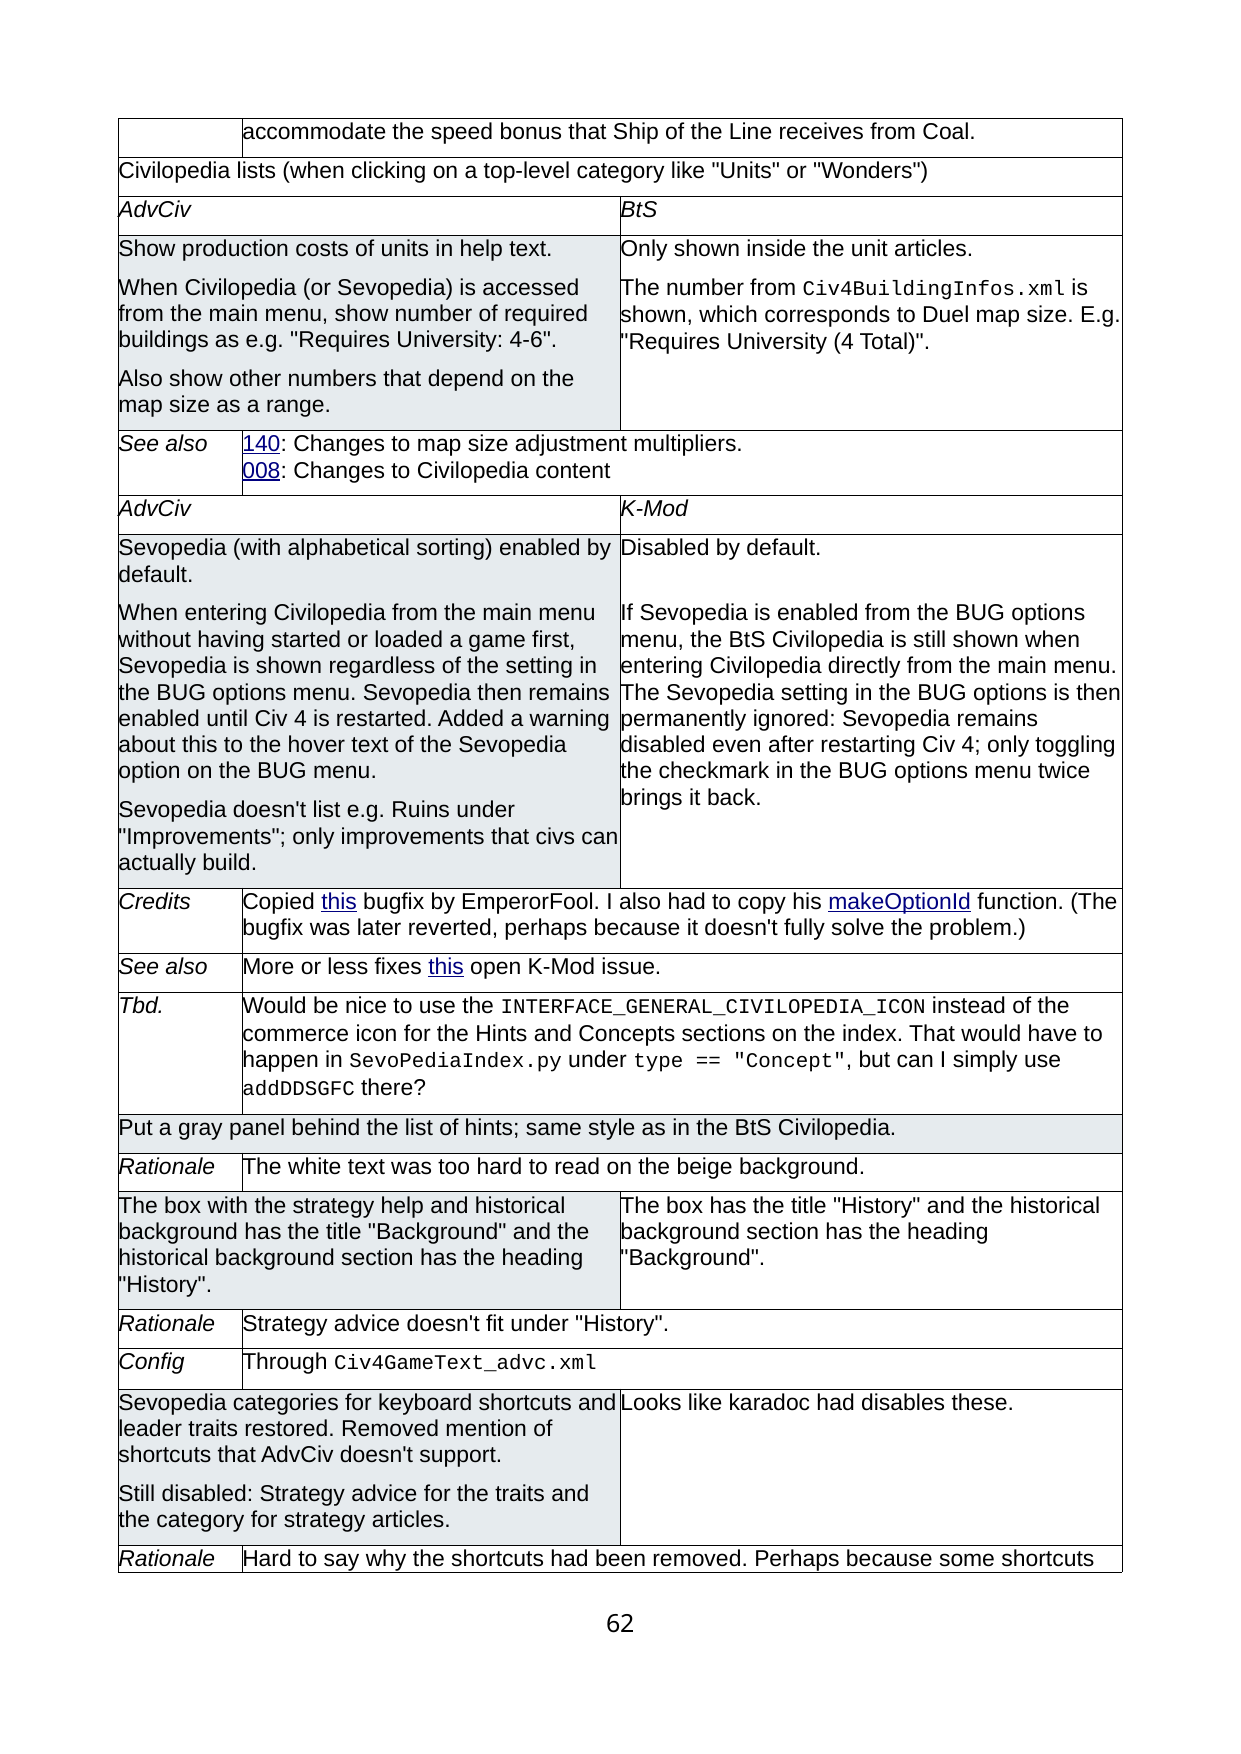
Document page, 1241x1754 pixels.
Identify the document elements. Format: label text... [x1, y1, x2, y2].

table_cell Rationale [119, 1546, 242, 1572]
table_cell Copied this bugfix by EmperorFool. I also had to copy his makeOptionId function. (The bugfix was later reverted, perhaps because it doesn't fully solve the problem.) [243, 889, 1122, 953]
table_cell See also [119, 431, 242, 495]
table_cell Only shown inside the unit articles. The number from Civ4BuildingInfos.xml is shown, which corresponds to Duel map size. E.g. "Requires University (4 Total)". [621, 236, 1122, 430]
table_cell accommodate the speed bonus that Ship of the Line receives from Coal. [243, 119, 1122, 157]
table_cell Through Civ4GameText_advc.xml [243, 1349, 1122, 1388]
table_cell Civilopedia lists (when clicking on a top-level category like "Units" or "Wonders") [119, 158, 1122, 196]
table_cell The white text was too hard to read on the beige background. [243, 1154, 1122, 1191]
table_cell Sevopedia (with alphabetical sorting) enabled by default. When entering Civilopedia from the main menu without having started or loaded a game first, Sevopedia is shown regardless of the setting in the BUG options menu. Sevopedia then remains enabled until Civ 4 is restarted. Added a warning about this to the hover text of the Sevopedia option on the BUG menu. Sevopedia doesn't list e.g. Ruins under "Improvements"; only improvements that civs can actually build. [119, 535, 620, 888]
table_cell Config [119, 1349, 242, 1388]
table_cell K-Mod [621, 496, 1122, 534]
table_cell More or less fixes this open K-Mod issue. [243, 954, 1122, 992]
table_cell Put a gray panel behind the list of hints; same style as in the BtS Civilopedia. [119, 1115, 1122, 1153]
table_cell Show production costs of units in help text. When Civilopedia (or Sevopedia) is accessed from the main menu, show number of required buildings as e.g. "Requires University: 4-6". Also show other numbers that depend on the map size as a range. [119, 236, 620, 430]
table_cell Sevopedia categories for keyboard shortcuts and leader traits restored. Removed mention of shortcuts that AdvCiv doesn't support. Still disabled: Strategy advice for the traits and the category for strategy articles. [119, 1390, 620, 1545]
table_cell [119, 119, 242, 157]
table_cell Tbd. [119, 993, 242, 1114]
table_cell Disabled by default. If Sevopedia is enabled from the BUG options menu, the BtS Civilopedia is still shown when entering Civilopedia directly from the main menu. The Sevopedia setting in the BUG options is then permanently ignored: Sevopedia remains disabled even after restarting Civ 4; only toggling the checkmark in the BUG options menu twice brings it back. [621, 535, 1122, 888]
table_cell The box has the title "History" and the historical background section has the heading "Background". [621, 1192, 1122, 1309]
table_cell Rationale [119, 1154, 242, 1191]
table_cell Hard to say why the shortcuts had been removed. Perhaps because some shortcuts [243, 1546, 1122, 1572]
table_cell Rationale [119, 1310, 242, 1348]
table_cell BtS [621, 197, 1122, 235]
table_cell Looks like karadoc had disables these. [621, 1390, 1122, 1545]
table_cell The box with the strategy help and historical background has the title "Background" and the historical background section has the heading "History". [119, 1192, 620, 1309]
table_cell Credits [119, 889, 242, 953]
table_cell AdvCiv [119, 197, 620, 235]
table_cell See also [119, 954, 242, 992]
table_cell AdvCiv [119, 496, 620, 534]
table_cell 140: Changes to map size adjustment multipliers. 008: Changes to Civilopedia content [243, 431, 1122, 495]
table_cell Strategy advice doesn't fit under "History". [243, 1310, 1122, 1348]
table_cell Would be nice to use the INTERFACE_GENERAL_CIVILOPEDIA_ICON instead of the commerce icon for the Hints and Concepts sections on the index. That would have to happen in SevoPediaIndex.py under type == "Concept", but can I simply use addDDSGFC there? [243, 993, 1122, 1114]
